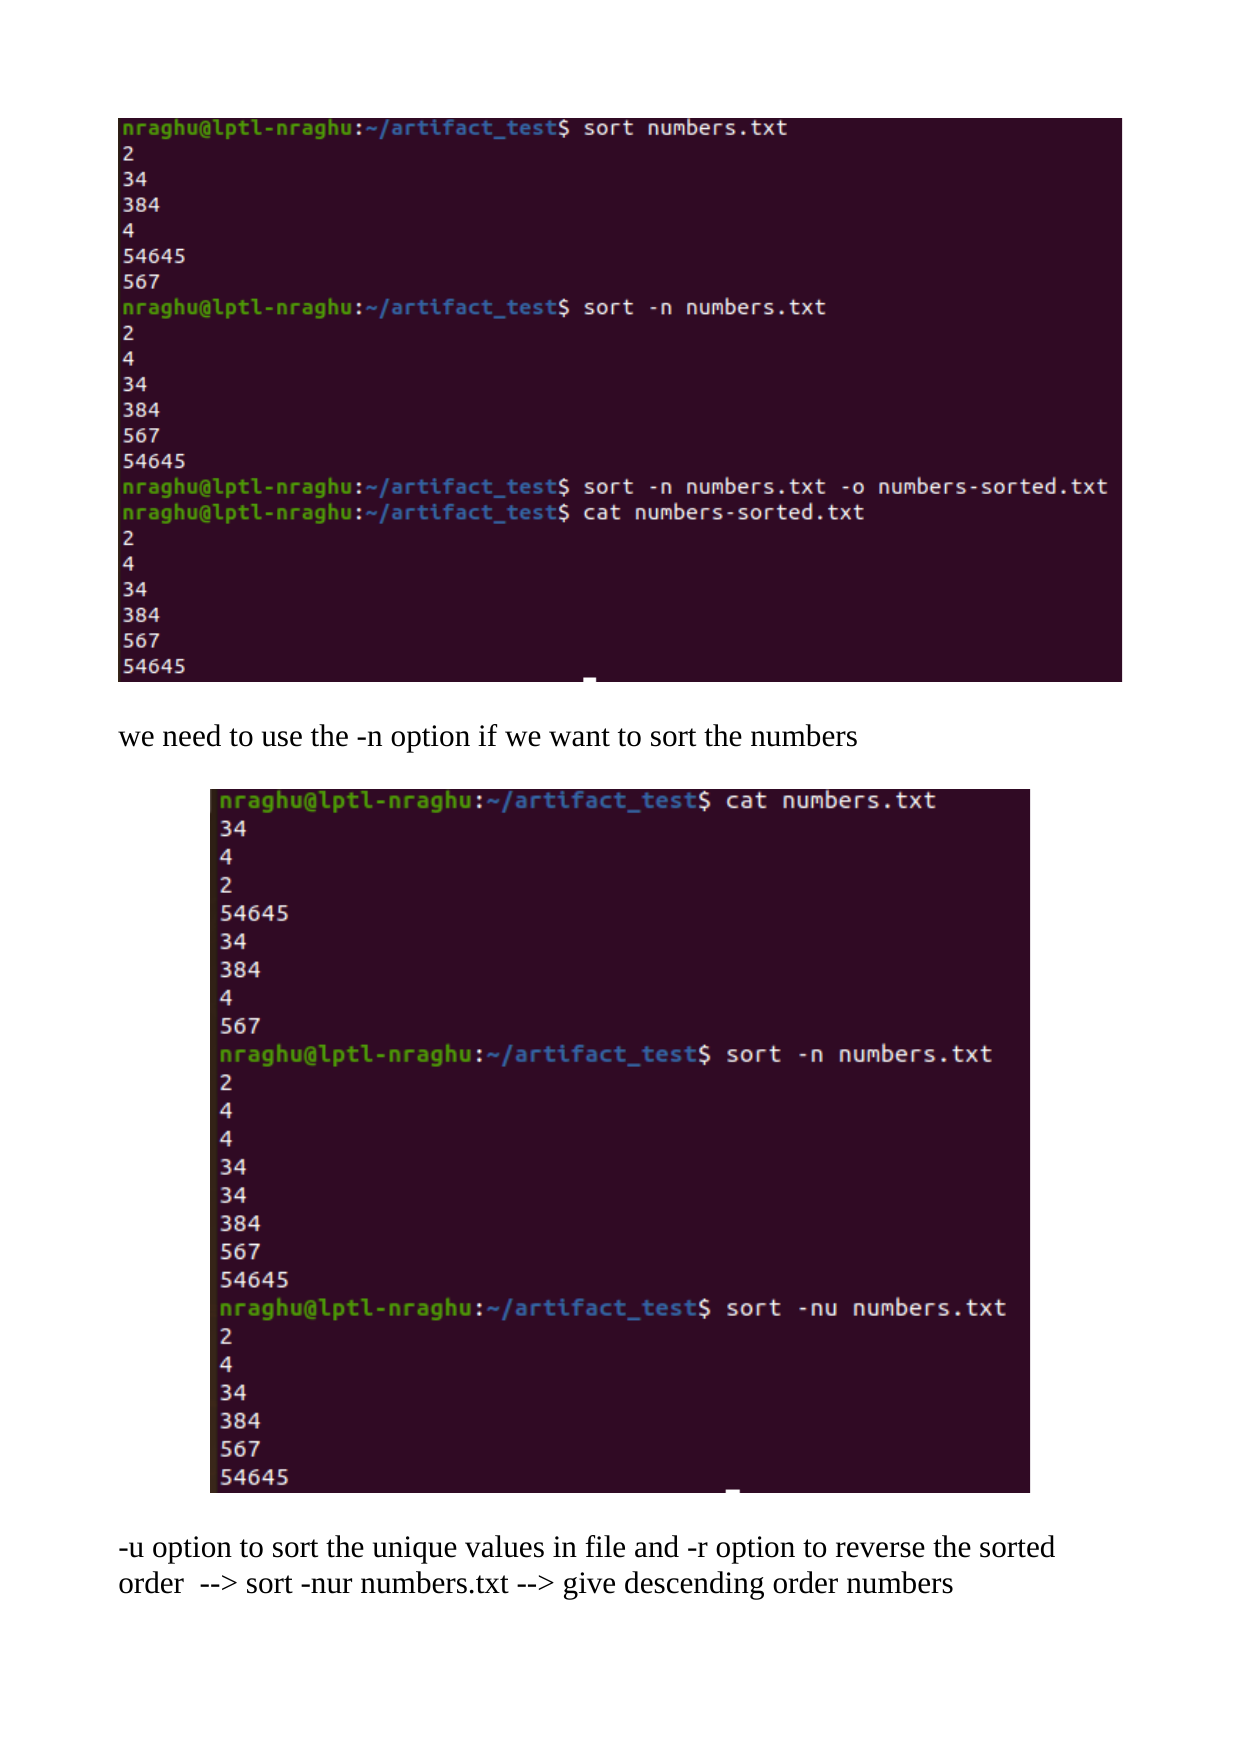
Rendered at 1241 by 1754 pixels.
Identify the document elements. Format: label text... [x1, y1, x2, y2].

picture [118, 118, 1123, 682]
text we need to use the -n option if we want to sort the numbers [118, 717, 1122, 753]
picture [210, 789, 1031, 1493]
text -u option to sort the unique values in file and -r option to reverse the sorted order --> sort -nur numbers.txt --> give descending order numbers [118, 1528, 1122, 1600]
